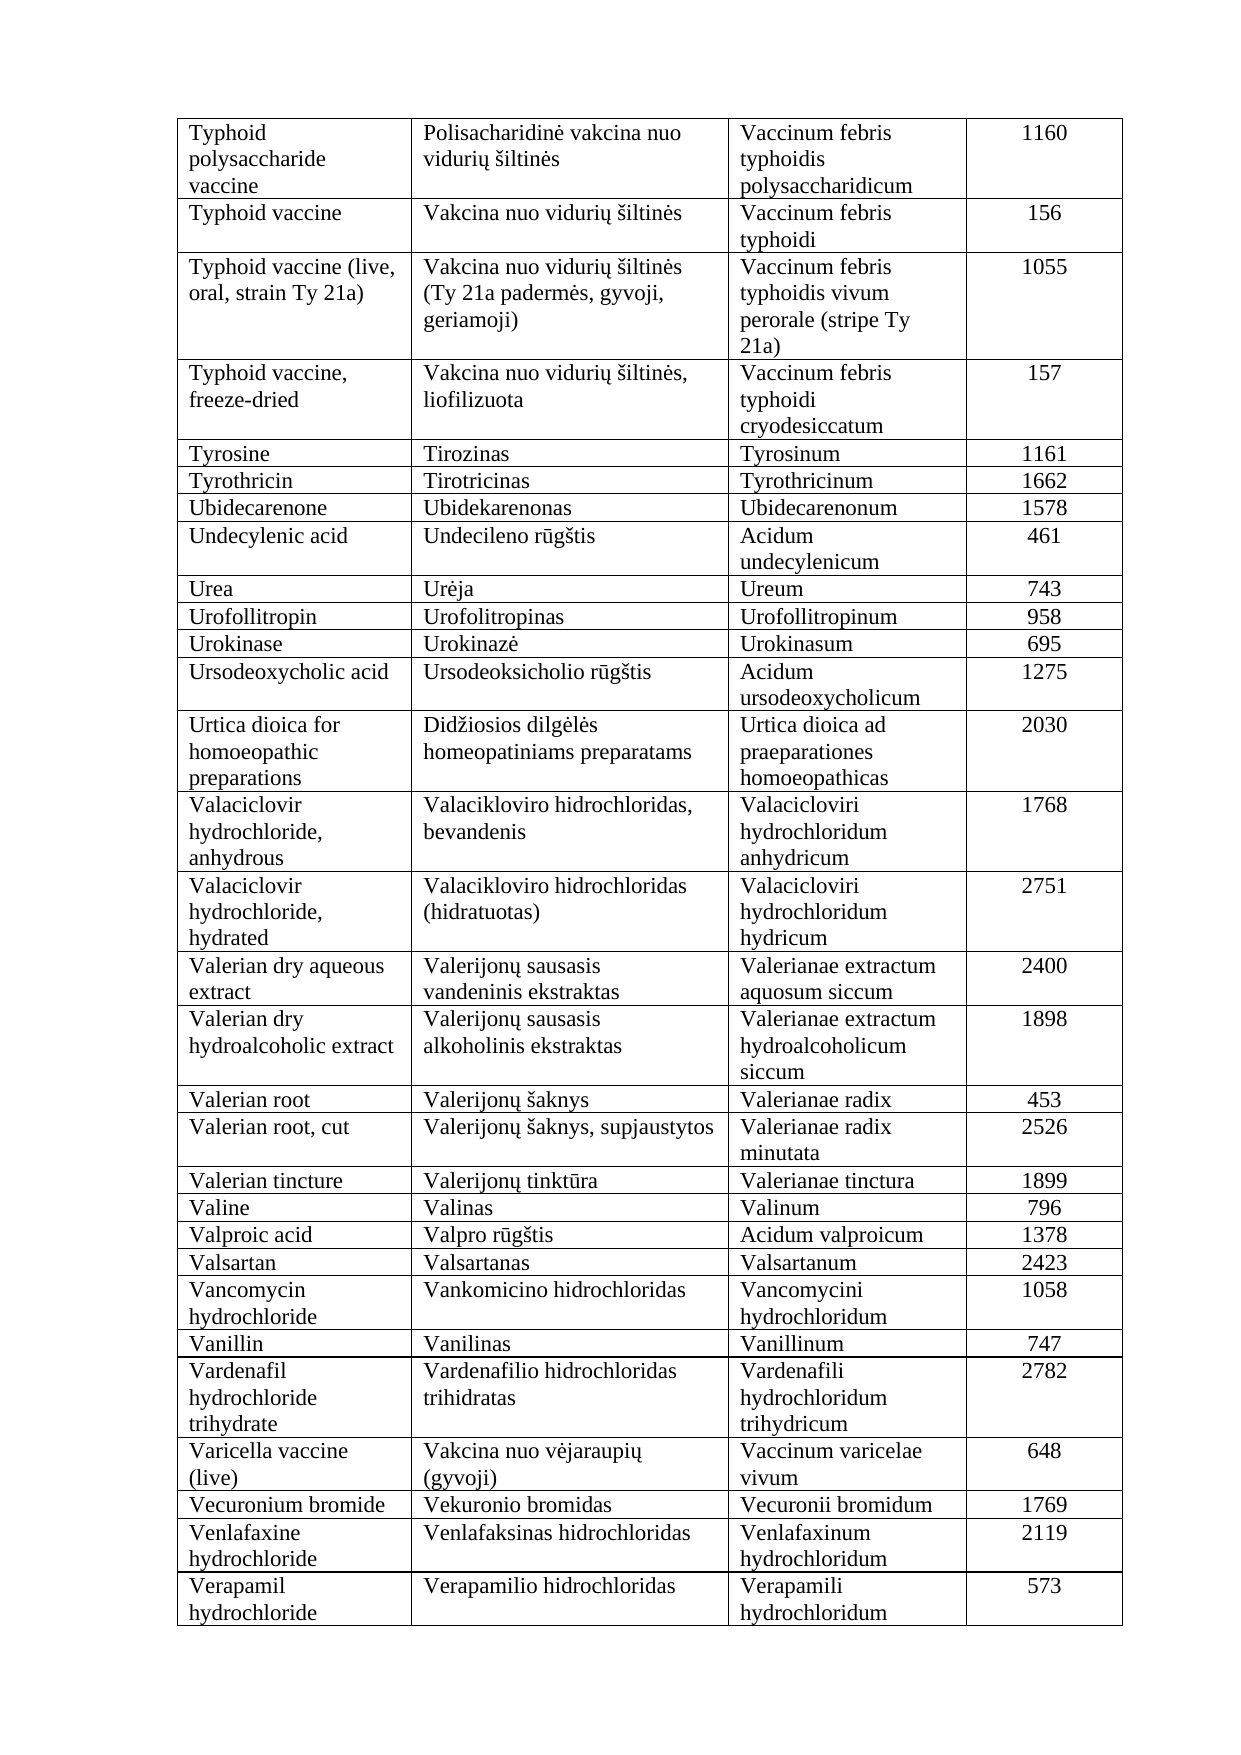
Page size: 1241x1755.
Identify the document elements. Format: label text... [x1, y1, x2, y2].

table_cell Valerian tincture [178, 1167, 411, 1193]
table_cell Venlafaxinum hydrochloridum [729, 1519, 966, 1571]
table_cell Typhoid vaccine, freeze-dried [178, 360, 411, 438]
table_cell Typhoid vaccine [178, 199, 411, 252]
table_cell Valerianae extractum aquosum siccum [729, 952, 966, 1004]
table_cell Urtica dioica for homoeopathic preparations [178, 711, 411, 791]
table_cell 1055 [967, 253, 1122, 358]
table_cell Varicella vaccine (live) [178, 1438, 411, 1490]
table_cell 2782 [967, 1358, 1122, 1437]
table_cell Ubidecarenone [178, 494, 411, 521]
table_cell Vakcina nuo vidurių šiltinės (Ty 21a padermės, gyvoji, geriamoji) [412, 253, 728, 358]
table_cell 573 [967, 1573, 1122, 1625]
table_cell Valerianae radix [729, 1086, 966, 1112]
table_cell Ubidecarenonum [729, 494, 966, 521]
table_cell Urtica dioica ad praeparationes homoeopathicas [729, 711, 966, 791]
table_cell Valerijonų šaknys [412, 1086, 728, 1112]
table_cell Vardenafilio hidrochloridas trihidratas [412, 1358, 728, 1437]
table_cell 1769 [967, 1491, 1122, 1518]
table_cell 2400 [967, 952, 1122, 1004]
table_cell Valine [178, 1194, 411, 1221]
table_cell Valerian root [178, 1086, 411, 1112]
table_cell 2526 [967, 1113, 1122, 1166]
table_cell 1161 [967, 440, 1122, 466]
table_cell Urea [178, 576, 411, 602]
table_cell 1898 [967, 1006, 1122, 1084]
table_cell Valerianae extractum hydroalcoholicum siccum [729, 1006, 966, 1084]
table_cell 1275 [967, 658, 1122, 710]
table_cell 1578 [967, 494, 1122, 521]
table_cell Urokinasum [729, 630, 966, 657]
table_cell Valacicloviri hydrochloridum anhydricum [729, 792, 966, 871]
table_cell Vanillinum [729, 1330, 966, 1356]
table_cell Vaccinum febris typhoidis vivum perorale (stripe Ty 21a) [729, 253, 966, 358]
table_cell Valerian dry aqueous extract [178, 952, 411, 1004]
table_cell Vankomicino hidrochloridas [412, 1276, 728, 1329]
table_cell Valaciclovir hydrochloride, anhydrous [178, 792, 411, 871]
table_cell Polisacharidinė vakcina nuo vidurių šiltinės [412, 119, 728, 198]
table_cell 461 [967, 522, 1122, 574]
table_cell 156 [967, 199, 1122, 252]
table_cell Acidum undecylenicum [729, 522, 966, 574]
table_cell Valpro rūgštis [412, 1222, 728, 1248]
table_cell 695 [967, 630, 1122, 657]
table_cell 648 [967, 1438, 1122, 1490]
table_cell Verapamili hydrochloridum [729, 1573, 966, 1625]
table_cell Tyrothricin [178, 467, 411, 493]
table_cell Tirotricinas [412, 467, 728, 493]
table_cell Undecylenic acid [178, 522, 411, 574]
table_cell Vecuronium bromide [178, 1491, 411, 1518]
table_cell Vaccinum febris typhoidi [729, 199, 966, 252]
table_cell Ureum [729, 576, 966, 602]
table_cell Urokinazė [412, 630, 728, 657]
table_cell Valsartanum [729, 1249, 966, 1275]
table_cell Acidum valproicum [729, 1222, 966, 1248]
table_cell 1899 [967, 1167, 1122, 1193]
table_cell Tyrosinum [729, 440, 966, 466]
table_cell Venlafaxine hydrochloride [178, 1519, 411, 1571]
table_cell 1378 [967, 1222, 1122, 1248]
table_cell 1160 [967, 119, 1122, 198]
table_cell Vecuronii bromidum [729, 1491, 966, 1518]
table_cell Vardenafili hydrochloridum trihydricum [729, 1358, 966, 1437]
table_cell 1058 [967, 1276, 1122, 1329]
table_cell Acidum ursodeoxycholicum [729, 658, 966, 710]
table_cell Valerian dry hydroalcoholic extract [178, 1006, 411, 1084]
table_cell 157 [967, 360, 1122, 438]
table_cell Vekuronio bromidas [412, 1491, 728, 1518]
table_cell Ubidekarenonas [412, 494, 728, 521]
table_cell Vakcina nuo vėjaraupių (gyvoji) [412, 1438, 728, 1490]
table_cell Verapamilio hidrochloridas [412, 1573, 728, 1625]
table_cell Vakcina nuo vidurių šiltinės, liofilizuota [412, 360, 728, 438]
table_cell 453 [967, 1086, 1122, 1112]
table_cell Tirozinas [412, 440, 728, 466]
table_cell Valacicloviri hydrochloridum hydricum [729, 872, 966, 951]
table_cell 1768 [967, 792, 1122, 871]
table_cell Vanillin [178, 1330, 411, 1356]
table_cell Valaciclovir hydrochloride, hydrated [178, 872, 411, 951]
table_cell Vakcina nuo vidurių šiltinės [412, 199, 728, 252]
table_cell Valsartan [178, 1249, 411, 1275]
table_cell Typhoid polysaccharide vaccine [178, 119, 411, 198]
table_cell Ursodeoksicholio rūgštis [412, 658, 728, 710]
table_cell Vanilinas [412, 1330, 728, 1356]
table_cell Urofollitropinum [729, 603, 966, 629]
table_cell Urėja [412, 576, 728, 602]
table_cell 1662 [967, 467, 1122, 493]
table_cell 2119 [967, 1519, 1122, 1571]
table_cell 747 [967, 1330, 1122, 1356]
table_cell Venlafaksinas hidrochloridas [412, 1519, 728, 1571]
table_cell Valinum [729, 1194, 966, 1221]
table_cell Valinas [412, 1194, 728, 1221]
table_cell Valerijonų tinktūra [412, 1167, 728, 1193]
table_cell Verapamil hydrochloride [178, 1573, 411, 1625]
table_cell Urofollitropin [178, 603, 411, 629]
table_cell Urofolitropinas [412, 603, 728, 629]
table_cell Valerijonų sausasis vandeninis ekstraktas [412, 952, 728, 1004]
table_cell Vardenafil hydrochloride trihydrate [178, 1358, 411, 1437]
table_cell Valerian root, cut [178, 1113, 411, 1166]
table_cell 796 [967, 1194, 1122, 1221]
table_cell Vancomycini hydrochloridum [729, 1276, 966, 1329]
table_cell Valproic acid [178, 1222, 411, 1248]
table_cell 2751 [967, 872, 1122, 951]
table_cell Typhoid vaccine (live, oral, strain Ty 21a) [178, 253, 411, 358]
table_cell Urokinase [178, 630, 411, 657]
table_cell Tyrothricinum [729, 467, 966, 493]
table_cell Undecileno rūgštis [412, 522, 728, 574]
table_cell Valsartanas [412, 1249, 728, 1275]
table_cell Vancomycin hydrochloride [178, 1276, 411, 1329]
table_cell Valerijonų šaknys, supjaustytos [412, 1113, 728, 1166]
table_cell Valacikloviro hidrochloridas, bevandenis [412, 792, 728, 871]
table_cell 743 [967, 576, 1122, 602]
table_cell Vaccinum febris typhoidi cryodesiccatum [729, 360, 966, 438]
table_cell 2423 [967, 1249, 1122, 1275]
table_cell Ursodeoxycholic acid [178, 658, 411, 710]
table_cell Tyrosine [178, 440, 411, 466]
table_cell Valerianae radix minutata [729, 1113, 966, 1166]
table_cell 958 [967, 603, 1122, 629]
table_cell Vaccinum febris typhoidis polysaccharidicum [729, 119, 966, 198]
table_cell 2030 [967, 711, 1122, 791]
table_cell Valacikloviro hidrochloridas (hidratuotas) [412, 872, 728, 951]
table_cell Vaccinum varicelae vivum [729, 1438, 966, 1490]
table_cell Valerianae tinctura [729, 1167, 966, 1193]
table_cell Valerijonų sausasis alkoholinis ekstraktas [412, 1006, 728, 1084]
table_cell Didžiosios dilgėlės homeopatiniams preparatams [412, 711, 728, 791]
